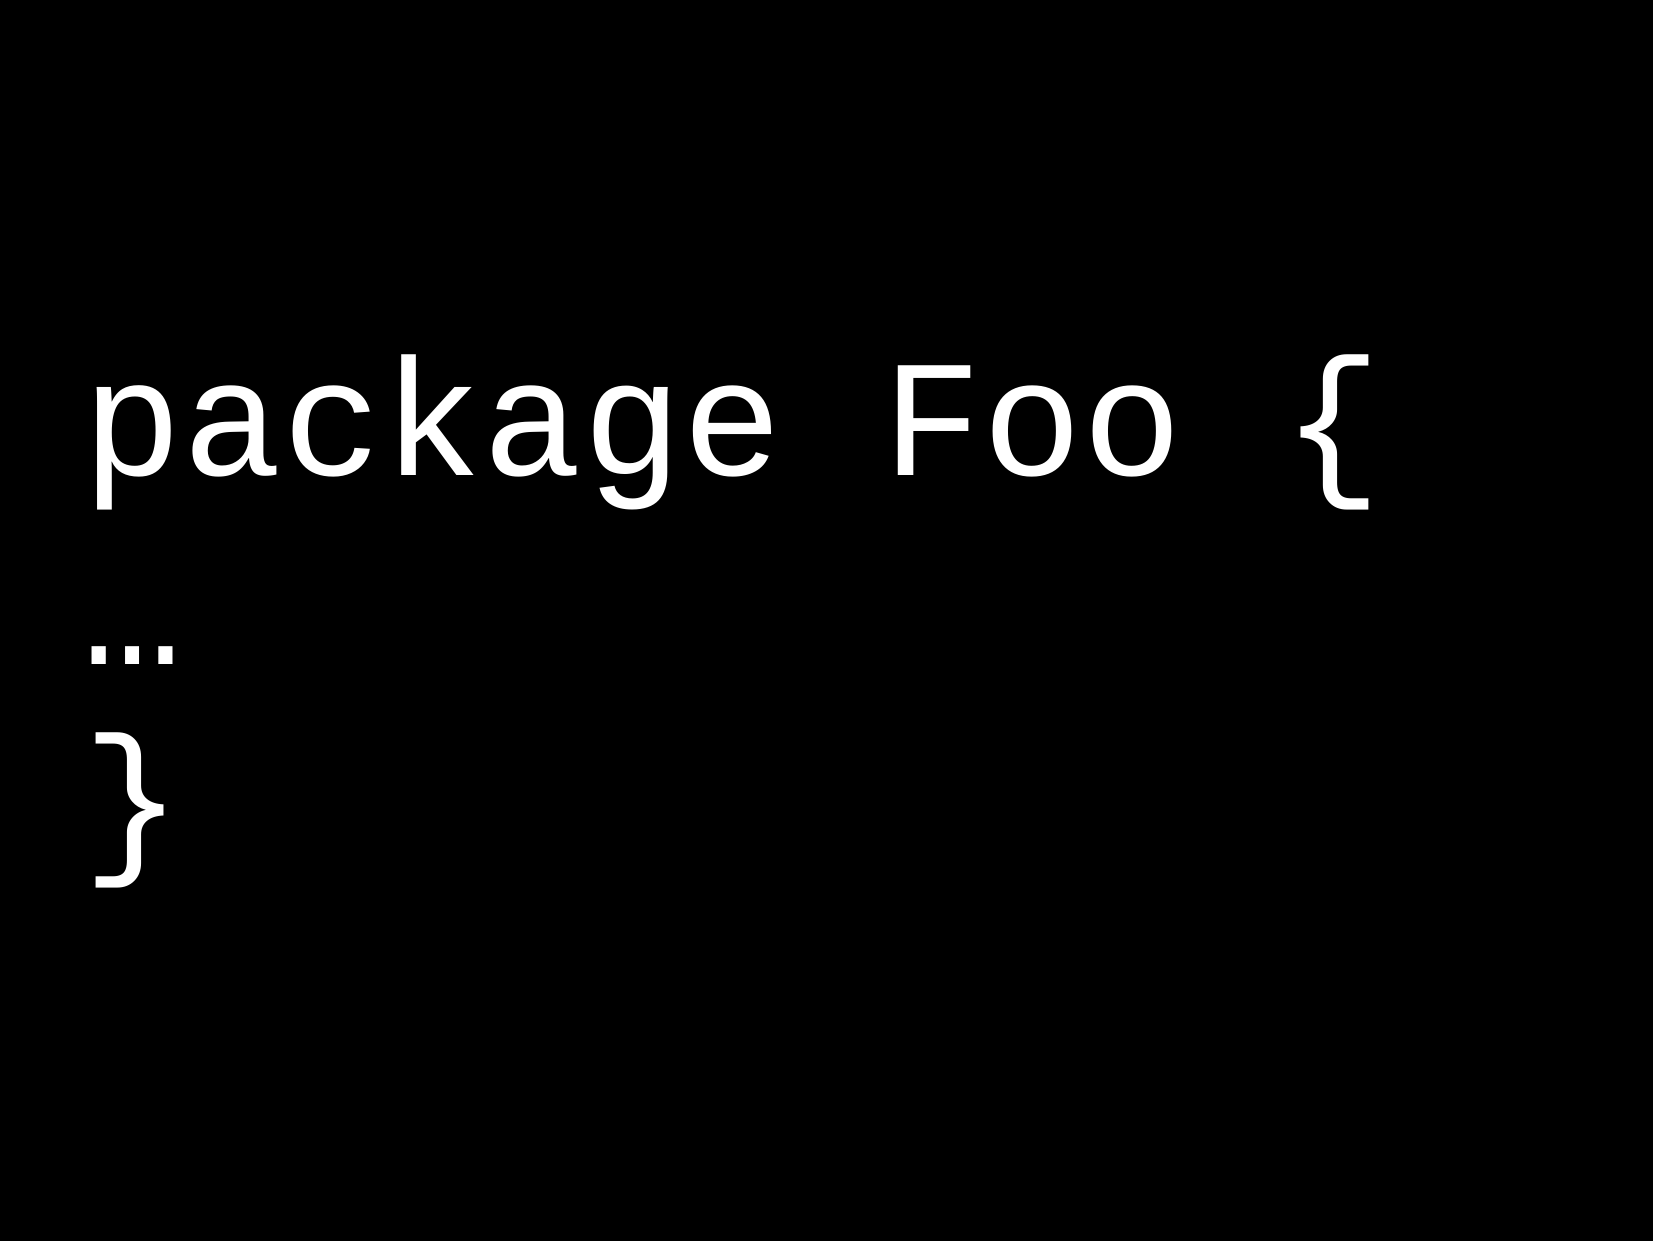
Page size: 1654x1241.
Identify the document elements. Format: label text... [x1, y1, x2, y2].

title package Foo { … } [82, 101, 1571, 1140]
